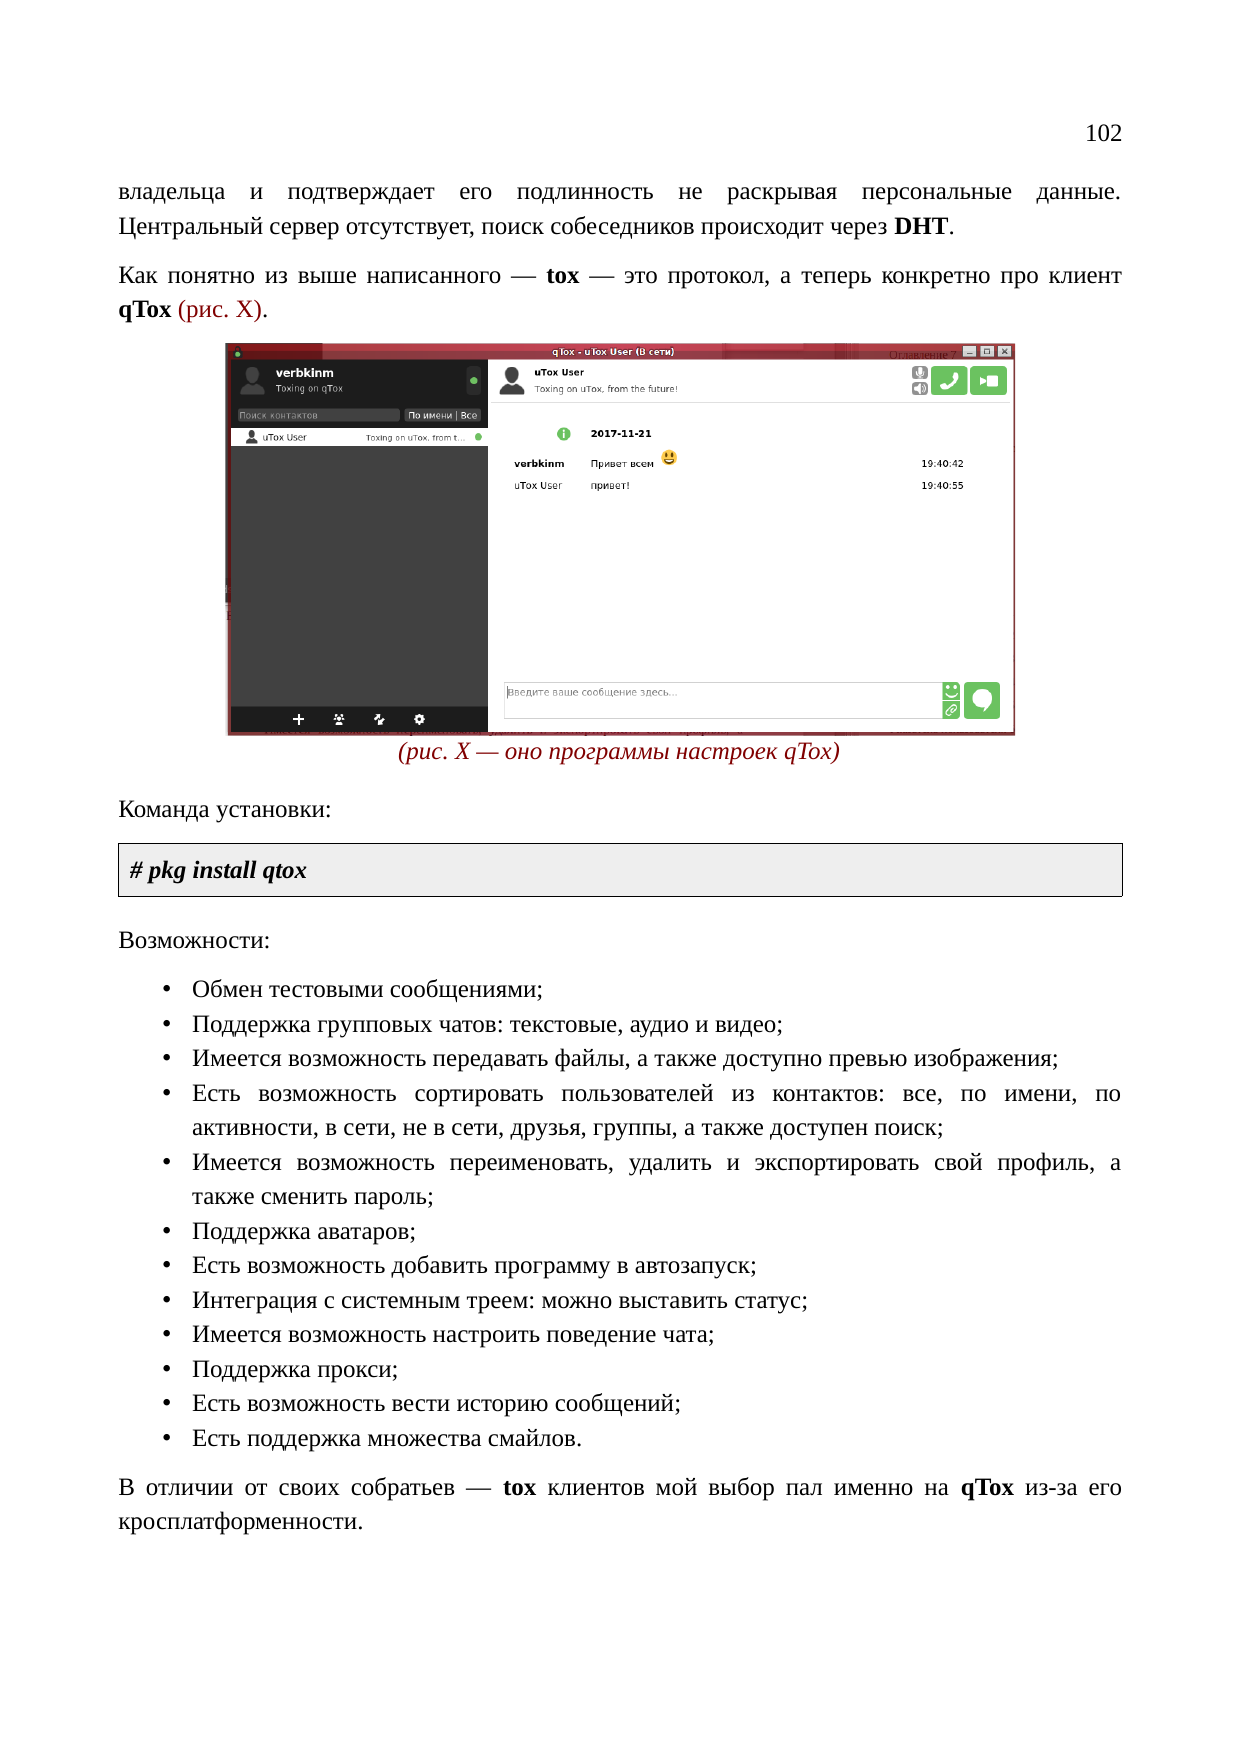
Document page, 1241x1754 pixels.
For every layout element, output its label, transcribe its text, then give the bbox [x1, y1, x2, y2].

list Есть возможность сортировать пользователей из контактов: все, по имени, по активности, в сети, не в сети, друзья, группы, а также доступен поиск; [162, 1078, 1122, 1141]
text владельца и подтверждает его подлинность не раскрывая персональные данные. Центральный сервер отсутствует, поиск собеседников происходит через DHT. [118, 176, 1122, 239]
text (рис. Х — оно программы настроек qTox) [118, 736, 1122, 765]
list Поддержка аватаров; [162, 1216, 1122, 1244]
list Имеется возможность передавать файлы, а также доступно превью изображения; [162, 1043, 1122, 1072]
list Интеграция с системным треем: можно выставить статус; [162, 1285, 1122, 1313]
text Команда установки: [118, 794, 1122, 823]
text Как понятно из выше написанного — tox — это протокол, а теперь конкретно про клиент qTox (рис. Х). [118, 260, 1122, 323]
list Обмен тестовыми сообщениями; [162, 974, 1122, 1003]
list Есть возможность вести историю сообщений; [162, 1388, 1122, 1417]
text В отличии от своих собратьев — tox клиентов мой выбор пал именно на qTox из-за его кросплатформенности. [118, 1472, 1122, 1535]
list Поддержка групповых чатов: текстовые, аудио и видео; [162, 1009, 1122, 1038]
text Возможности: [118, 925, 1122, 954]
picture [225, 343, 1015, 736]
list Поддержка прокси; [162, 1354, 1122, 1382]
list Имеется возможность настроить поведение чата; [162, 1319, 1122, 1348]
list Имеется возможность переименовать, удалить и экспортировать свой профиль, а также сменить пароль; [162, 1147, 1122, 1210]
list Есть поддержка множества смайлов. [162, 1423, 1122, 1451]
list Есть возможность добавить программу в автозапуск; [162, 1250, 1122, 1279]
text # pkg install qtox [119, 844, 1122, 896]
